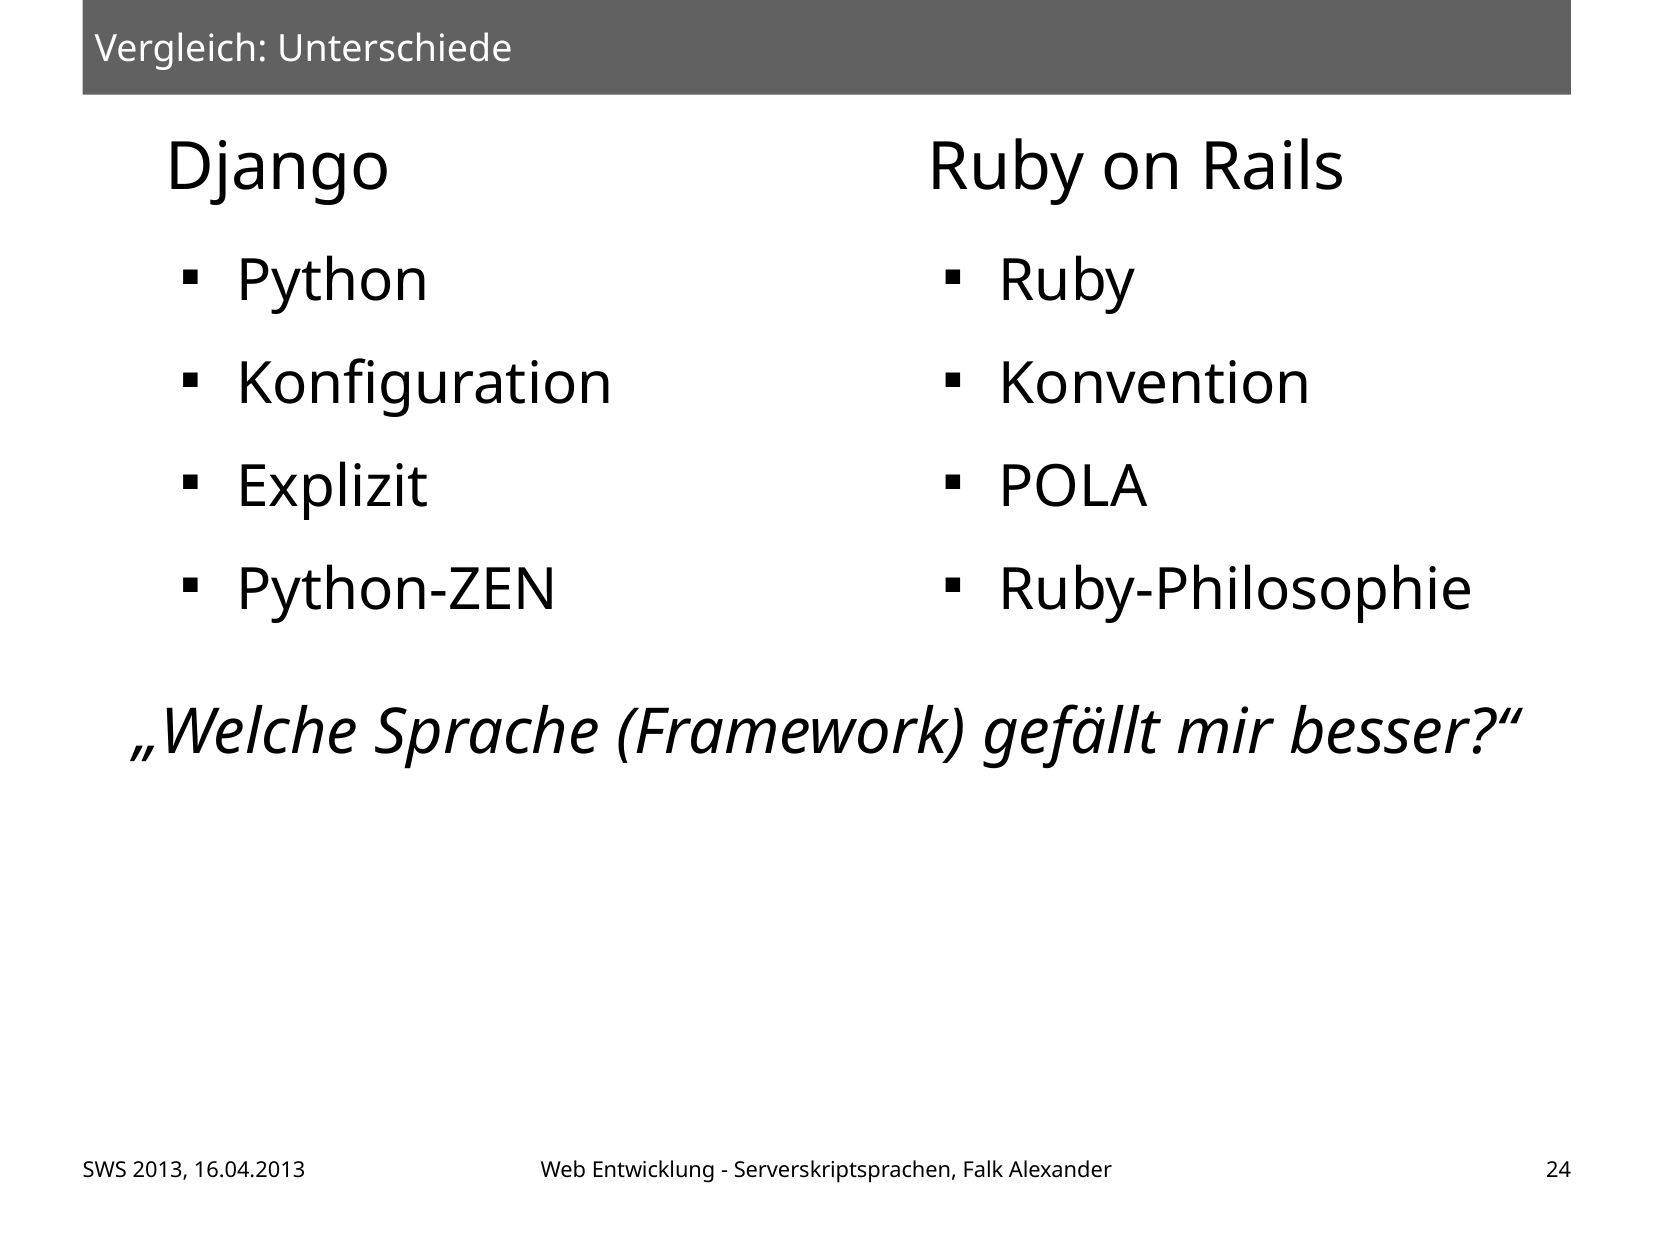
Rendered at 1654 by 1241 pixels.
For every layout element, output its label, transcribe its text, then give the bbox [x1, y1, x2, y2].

list „Welche Sprache (Framework) gefällt mir besser?“ [118, 674, 1536, 863]
list Django Python Konfiguration Explizit Python-ZEN [82, 106, 809, 826]
list Ruby on Rails Ruby Konvention POLA Ruby-Philosophie [845, 106, 1572, 826]
title Vergleich: Unterschiede [82, 0, 1571, 95]
